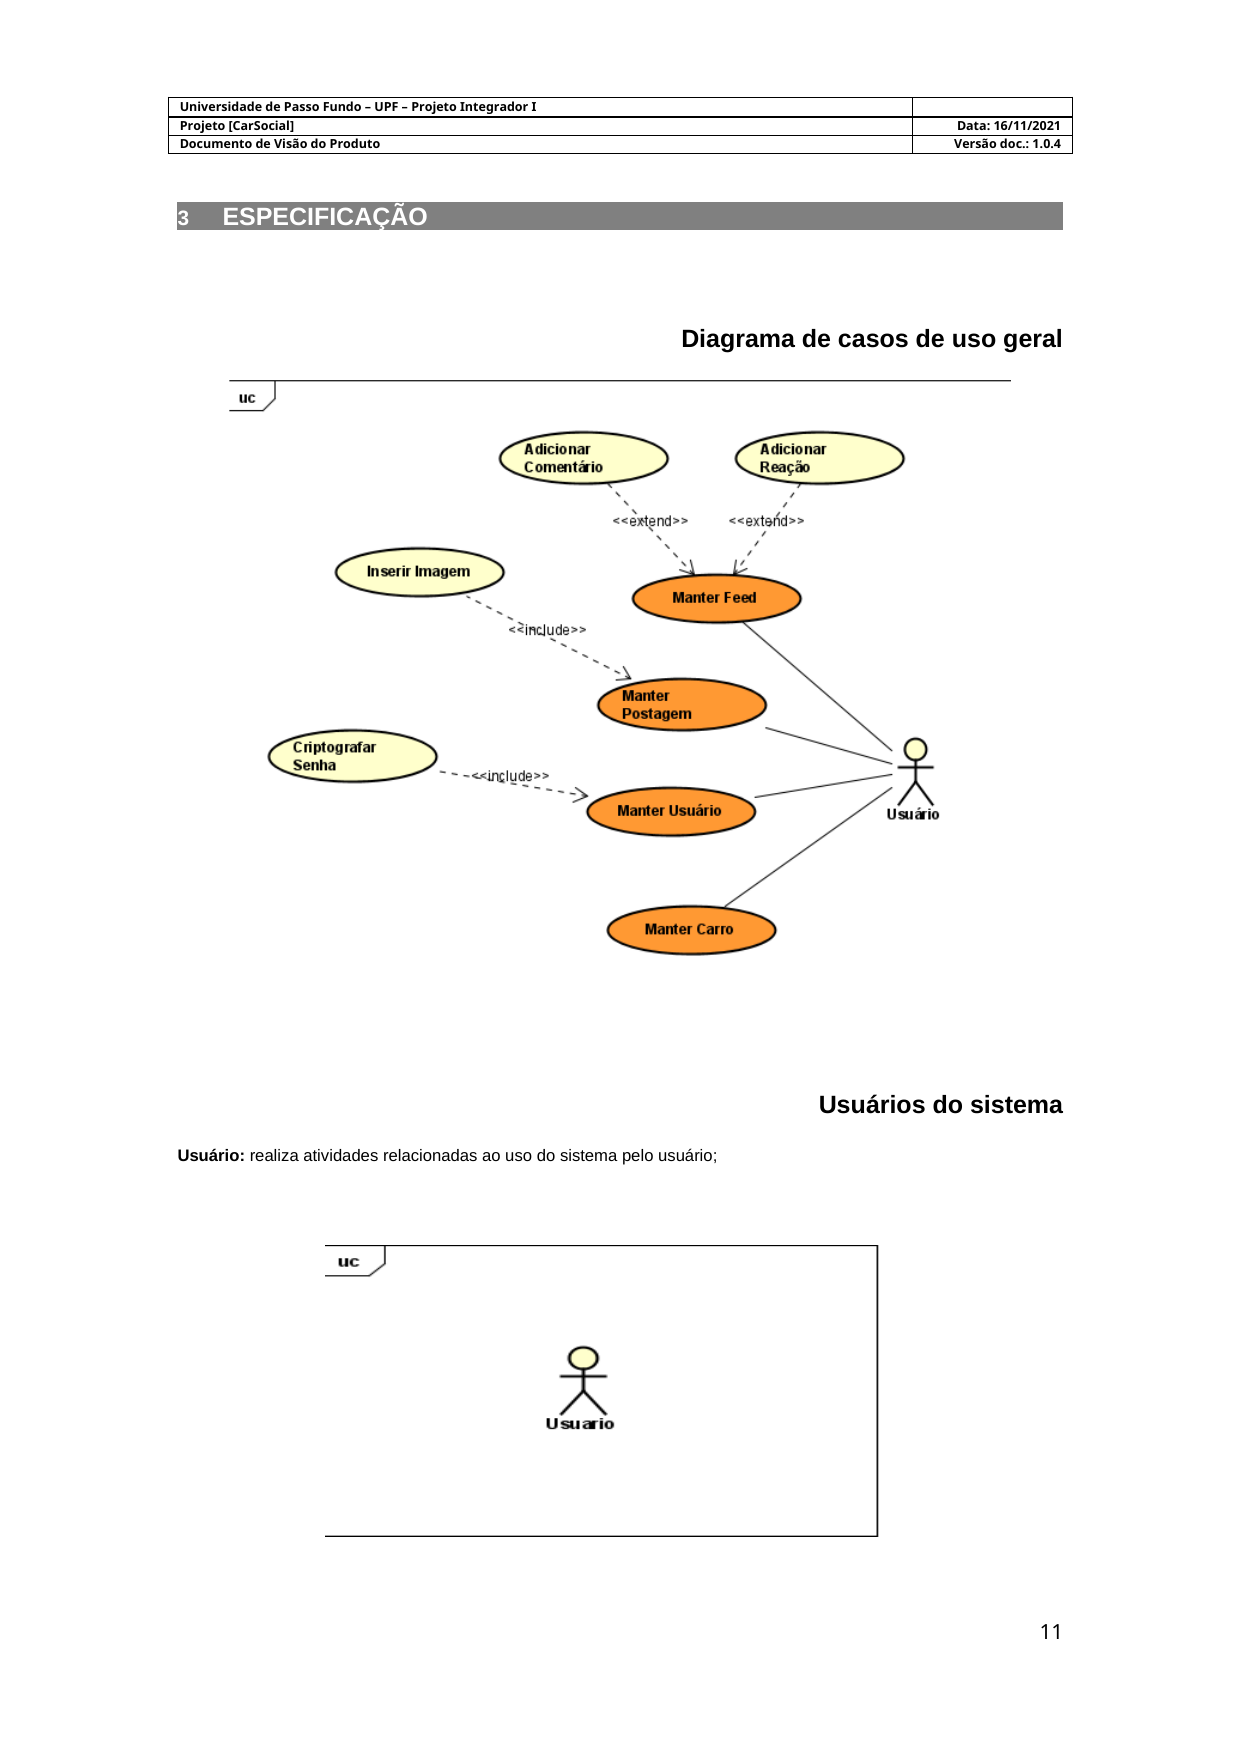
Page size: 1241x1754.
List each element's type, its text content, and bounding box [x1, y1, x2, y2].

text Usuário: realiza atividades relacionadas ao uso do sistema pelo usuário; [177, 1146, 1063, 1165]
picture [325, 1245, 880, 1537]
list ESPECIFICAÇÃO [177, 202, 1063, 230]
text Diagrama de casos de uso geral [237, 323, 1063, 352]
picture [229, 379, 1011, 1041]
text Usuários do sistema [237, 1041, 1063, 1119]
